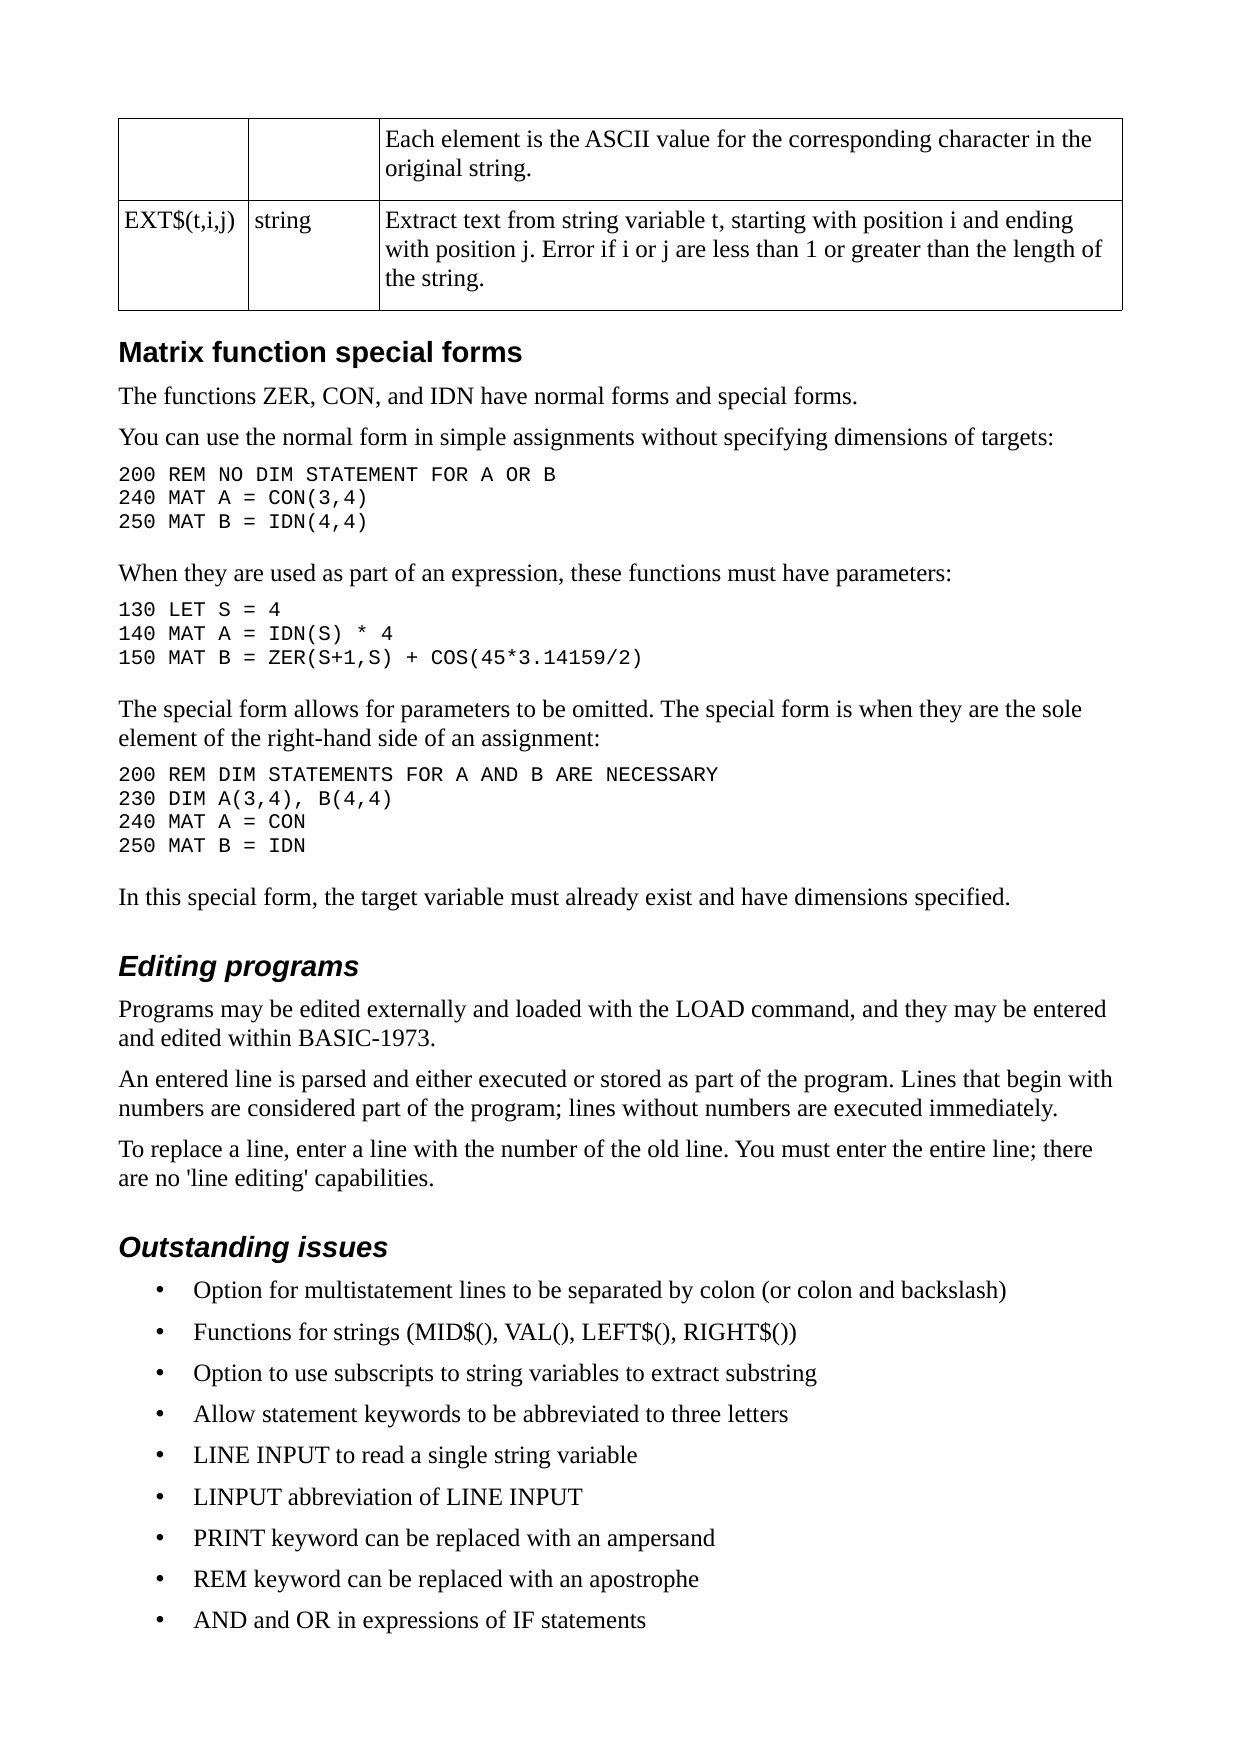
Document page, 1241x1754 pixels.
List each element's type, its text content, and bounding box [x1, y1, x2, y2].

list PRINT keyword can be replaced with an ampersand [156, 1523, 1122, 1552]
text The special form allows for parameters to be omitted. The special form is when they are the sole element of the right-hand side of an assignment: [118, 694, 1122, 752]
list Allow statement keywords to be abbreviated to three letters [156, 1399, 1122, 1428]
table_cell Extract text from string variable t, starting with position i and ending with position j. Error if i or j are less than 1 or greater than the length of the string. [380, 201, 1122, 310]
text 240 MAT A = CON [118, 811, 1122, 835]
text 200 REM DIM STATEMENTS FOR A AND B ARE NECESSARY [118, 764, 1122, 788]
text 130 LET S = 4 [118, 599, 1122, 623]
text 240 MAT A = CON(3,4) [118, 487, 1122, 511]
text You can use the normal form in simple assignments without specifying dimensions of targets: [118, 422, 1122, 451]
table_cell [249, 119, 379, 200]
list Functions for strings (MID$(), VAL(), LEFT$(), RIGHT$()) [156, 1317, 1122, 1346]
text In this special form, the target variable must already exist and have dimensions specified. [118, 882, 1122, 911]
text An entered line is parsed and either executed or stored as part of the program. Lines that begin with numbers are considered part of the program; lines without numbers are executed immediately. [118, 1064, 1122, 1122]
text To replace a line, enter a line with the number of the old line. You must enter the entire line; there are no 'line editing' capabilities. [118, 1134, 1122, 1192]
table_cell string [249, 201, 379, 310]
text 200 REM NO DIM STATEMENT FOR A OR B [118, 464, 1122, 487]
text The functions ZER, CON, and IDN have normal forms and special forms. [118, 381, 1122, 410]
text Programs may be edited externally and loaded with the LOAD command, and they may be entered and edited within BASIC-1973. [118, 994, 1122, 1052]
list AND and OR in expressions of IF statements [156, 1606, 1122, 1634]
list LINE INPUT to read a single string variable [156, 1441, 1122, 1469]
text 150 MAT B = ZER(S+1,S) + COS(45*3.14159/2) [118, 647, 1122, 670]
text 250 MAT B = IDN(4,4) [118, 511, 1122, 534]
subtitle Matrix function special forms [118, 335, 1122, 369]
table_cell Each element is the ASCII value for the corresponding character in the original string. [380, 119, 1122, 200]
table_cell [119, 119, 248, 200]
text When they are used as part of an expression, these functions must have parameters: [118, 558, 1122, 587]
list LINPUT abbreviation of LINE INPUT [156, 1482, 1122, 1511]
list Option to use subscripts to string variables to extract substring [156, 1358, 1122, 1387]
text 250 MAT B = IDN [118, 835, 1122, 859]
subtitle Outstanding issues [118, 1229, 1122, 1263]
subtitle Editing programs [118, 948, 1122, 982]
table_cell EXT$(t,i,j) [119, 201, 248, 310]
text 230 DIM A(3,4), B(4,4) [118, 788, 1122, 811]
text 140 MAT A = IDN(S) * 4 [118, 623, 1122, 647]
list Option for multistatement lines to be separated by colon (or colon and backslash) [156, 1276, 1122, 1304]
list REM keyword can be replaced with an apostrophe [156, 1564, 1122, 1593]
